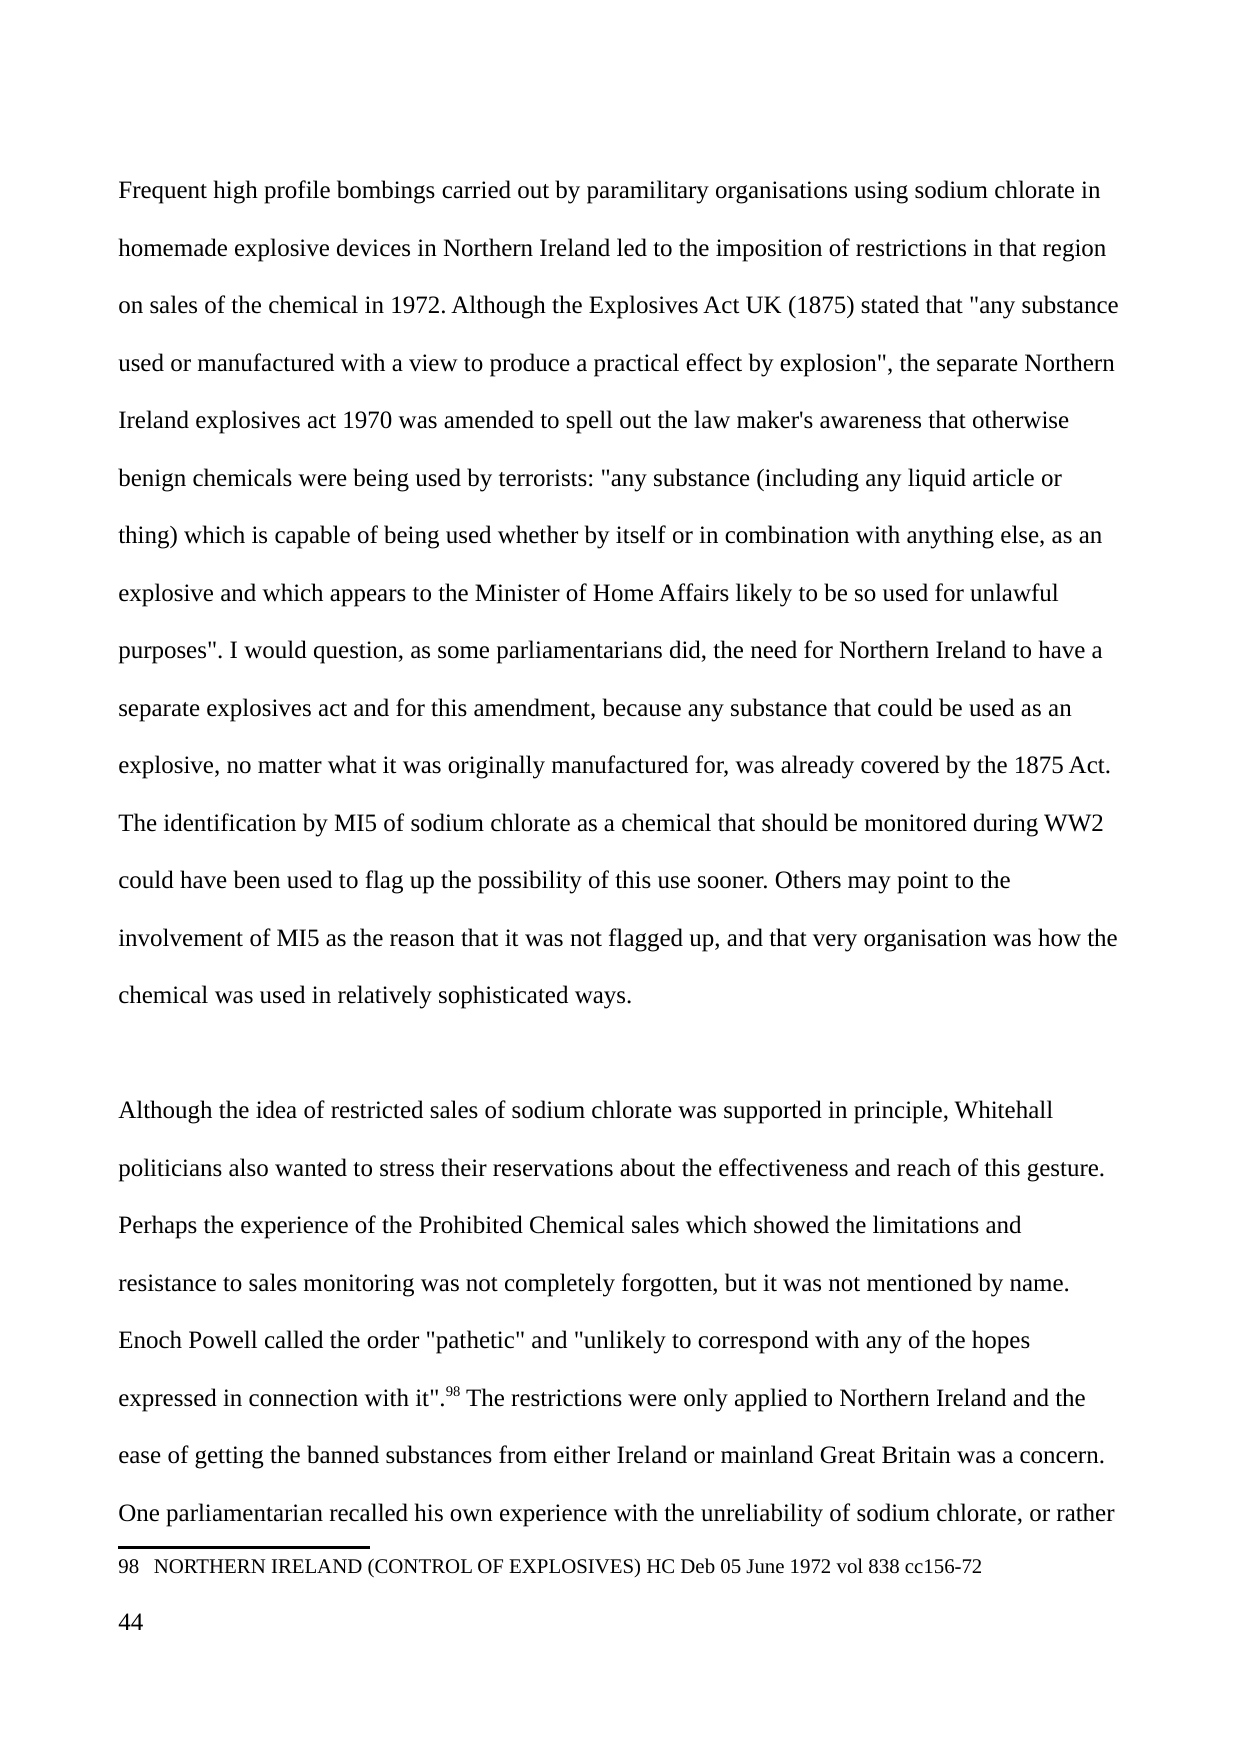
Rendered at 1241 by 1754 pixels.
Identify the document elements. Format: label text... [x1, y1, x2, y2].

text NORTHERN IRELAND (CONTROL OF EXPLOSIVES) HC Deb 05 June 1972 vol 838 cc156-72 [118, 1553, 1122, 1578]
text Although the idea of restricted sales of sodium chlorate was supported in principle, Whitehall politicians also wanted to stress their reservations about the effectiveness and reach of this gesture. Perhaps the experience of the Prohibited Chemical sales which showed the limitations and resistance to sales monitoring was not completely forgotten, but it was not mentioned by name. Enoch Powell called the order "pathetic" and "unlikely to correspond with any of the hopes expressed in connection with it". The restrictions were only applied to Northern Ireland and the ease of getting the banned substances from either Ireland or mainland Great Britain was a concern. One parliamentarian recalled his own experience with the unreliability of sodium chlorate, or rather [118, 1096, 1122, 1527]
text Frequent high profile bombings carried out by paramilitary organisations using sodium chlorate in homemade explosive devices in Northern Ireland led to the imposition of restrictions in that region on sales of the chemical in 1972. Although the Explosives Act UK (1875) stated that "any substance used or manufactured with a view to produce a practical effect by explosion", the separate Northern Ireland explosives act 1970 was amended to spell out the law maker's awareness that otherwise benign chemicals were being used by terrorists: "any substance (including any liquid article or thing) which is capable of being used whether by itself or in combination with anything else, as an explosive and which appears to the Minister of Home Affairs likely to be so used for unlawful purposes". I would question, as some parliamentarians did, the need for Northern Ireland to have a separate explosives act and for this amendment, because any substance that could be used as an explosive, no matter what it was originally manufactured for, was already covered by the 1875 Act. The identification by MI5 of sodium chlorate as a chemical that should be monitored during WW2 could have been used to flag up the possibility of this use sooner. Others may point to the involvement of MI5 as the reason that it was not flagged up, and that very organisation was how the chemical was used in relatively sophisticated ways. [118, 176, 1122, 1009]
